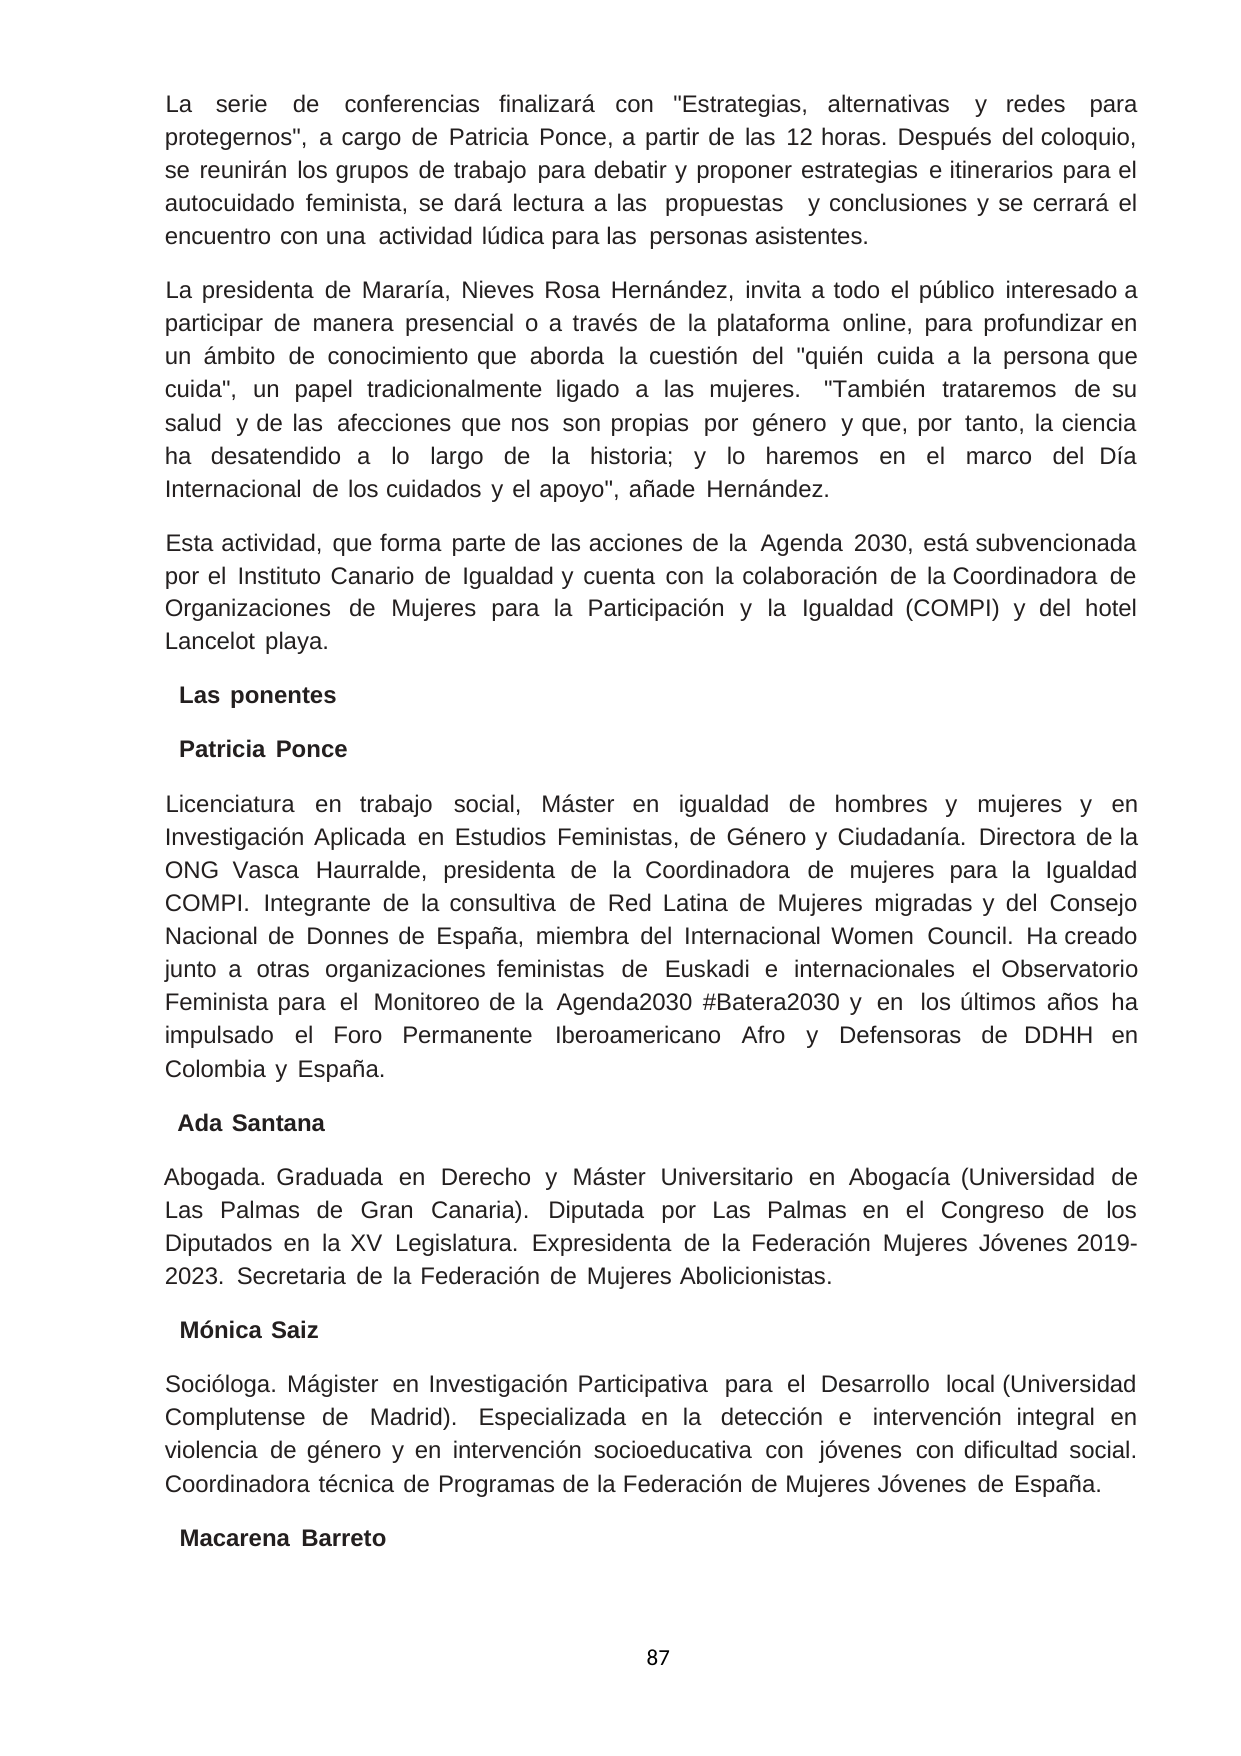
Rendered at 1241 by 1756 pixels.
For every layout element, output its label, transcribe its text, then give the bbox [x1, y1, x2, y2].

text La serie de conferencias finalizará con "Estrategias, alternativas y redes para protegernos", a cargo de Patricia Ponce, a partir de las 12 horas. Después del coloquio, se reunirán los grupos de trabajo para debatir y proponer estrategias e itinerarios para el autocuidado feminista, se dará lectura a las propuestas y conclusiones y se cerrará el encuentro con una actividad lúdica para las personas asistentes. [164, 89, 1137, 250]
text Esta actividad, que forma parte de las acciones de la Agenda 2030, está subvencionada por el Instituto Canario de Igualdad y cuenta con la colaboración de la Coordinadora de Organizaciones de Mujeres para la Participación y la Igualdad (COMPI) y del hotel Lancelot playa. [164, 529, 1137, 655]
text Mónica Saiz [179, 1316, 1149, 1344]
text La presidenta de Mararía, Nieves Rosa Hernández, invita a todo el público interesado a participar de manera presencial o a través de la plataforma online, para profundizar en un ámbito de conocimiento que aborda la cuestión del "quién cuida a la persona que cuida", un papel tradicionalmente ligado a las mujeres. "También trataremos de su salud y de las afecciones que nos son propias por género y que, por tanto, la ciencia ha desatendido a lo largo de la historia; y lo haremos en el marco del Día Internacional de los cuidados y el apoyo", añade Hernández. [164, 276, 1137, 502]
text Socióloga. Mágister en Investigación Participativa para el Desarrollo local (Universidad Complutense de Madrid). Especializada en la detección e intervención integral en violencia de género y en intervención socioeducativa con jóvenes con dificultad social. Coordinadora técnica de Programas de la Federación de Mujeres Jóvenes de España. [164, 1370, 1137, 1497]
text Las ponentes Patricia Ponce [179, 681, 422, 763]
text Ada Santana [177, 1109, 1149, 1137]
text Licenciatura en trabajo social, Máster en igualdad de hombres y mujeres y en Investigación Aplicada en Estudios Feministas, de Género y Ciudadanía. Directora de la ONG Vasca Haurralde, presidenta de la Coordinadora de mujeres para la Igualdad COMPI. Integrante de la consultiva de Red Latina de Mujeres migradas y del Consejo Nacional de Donnes de España, miembra del Internacional Women Council. Ha creado junto a otras organizaciones feministas de Euskadi e internacionales el Observatorio Feminista para el Monitoreo de la Agenda2030 #Batera2030 y en los últimos años ha impulsado el Foro Permanente Iberoamericano Afro y Defensoras de DDHH en Colombia y España. [164, 789, 1138, 1082]
text Abogada. Graduada en Derecho y Máster Universitario en Abogacía (Universidad de Las Palmas de Gran Canaria). Diputada por Las Palmas en el Congreso de los Diputados en la XV Legislatura. Expresidenta de la Federación Mujeres Jóvenes 2019-2023. Secretaria de la Federación de Mujeres Abolicionistas. [164, 1163, 1138, 1290]
text Macarena Barreto [179, 1523, 1149, 1551]
